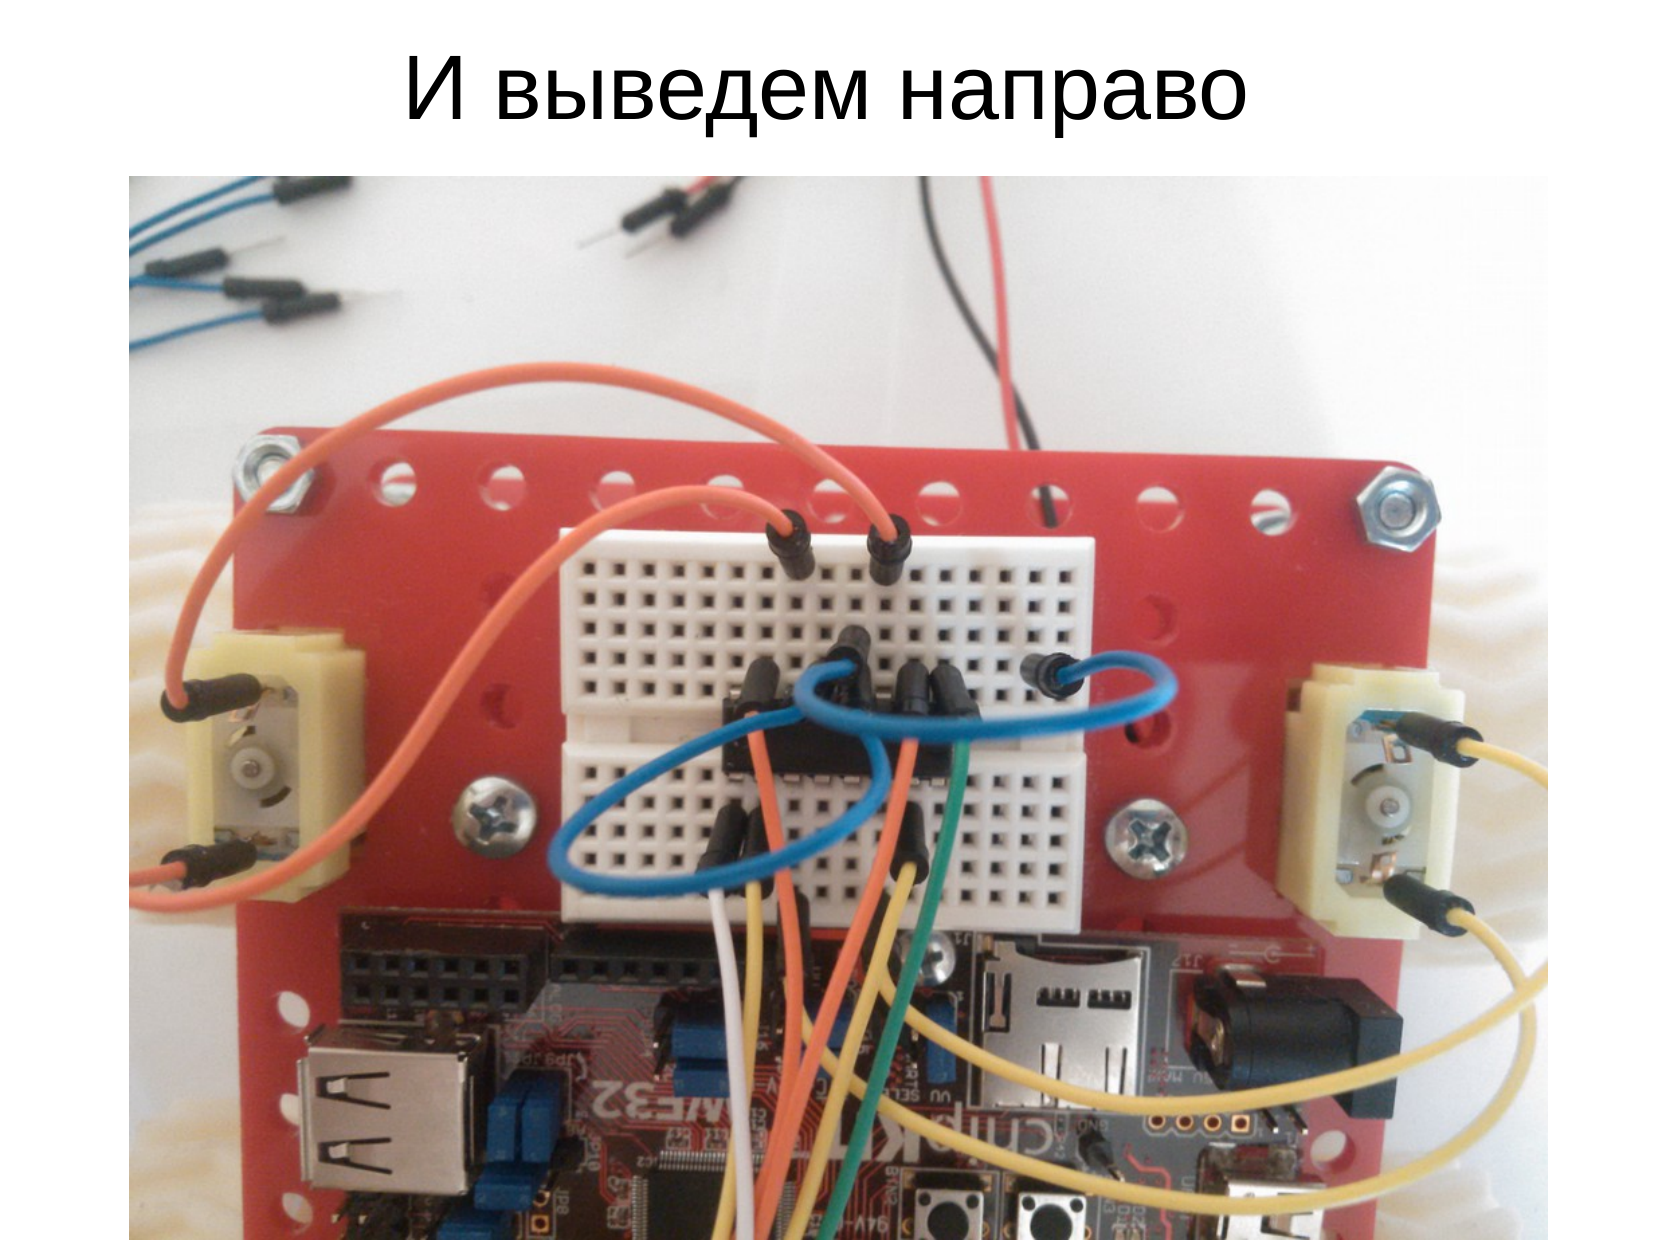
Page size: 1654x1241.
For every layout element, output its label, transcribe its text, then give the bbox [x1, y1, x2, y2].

picture [129, 176, 1548, 1240]
title И выведем направо [82, 23, 1571, 152]
